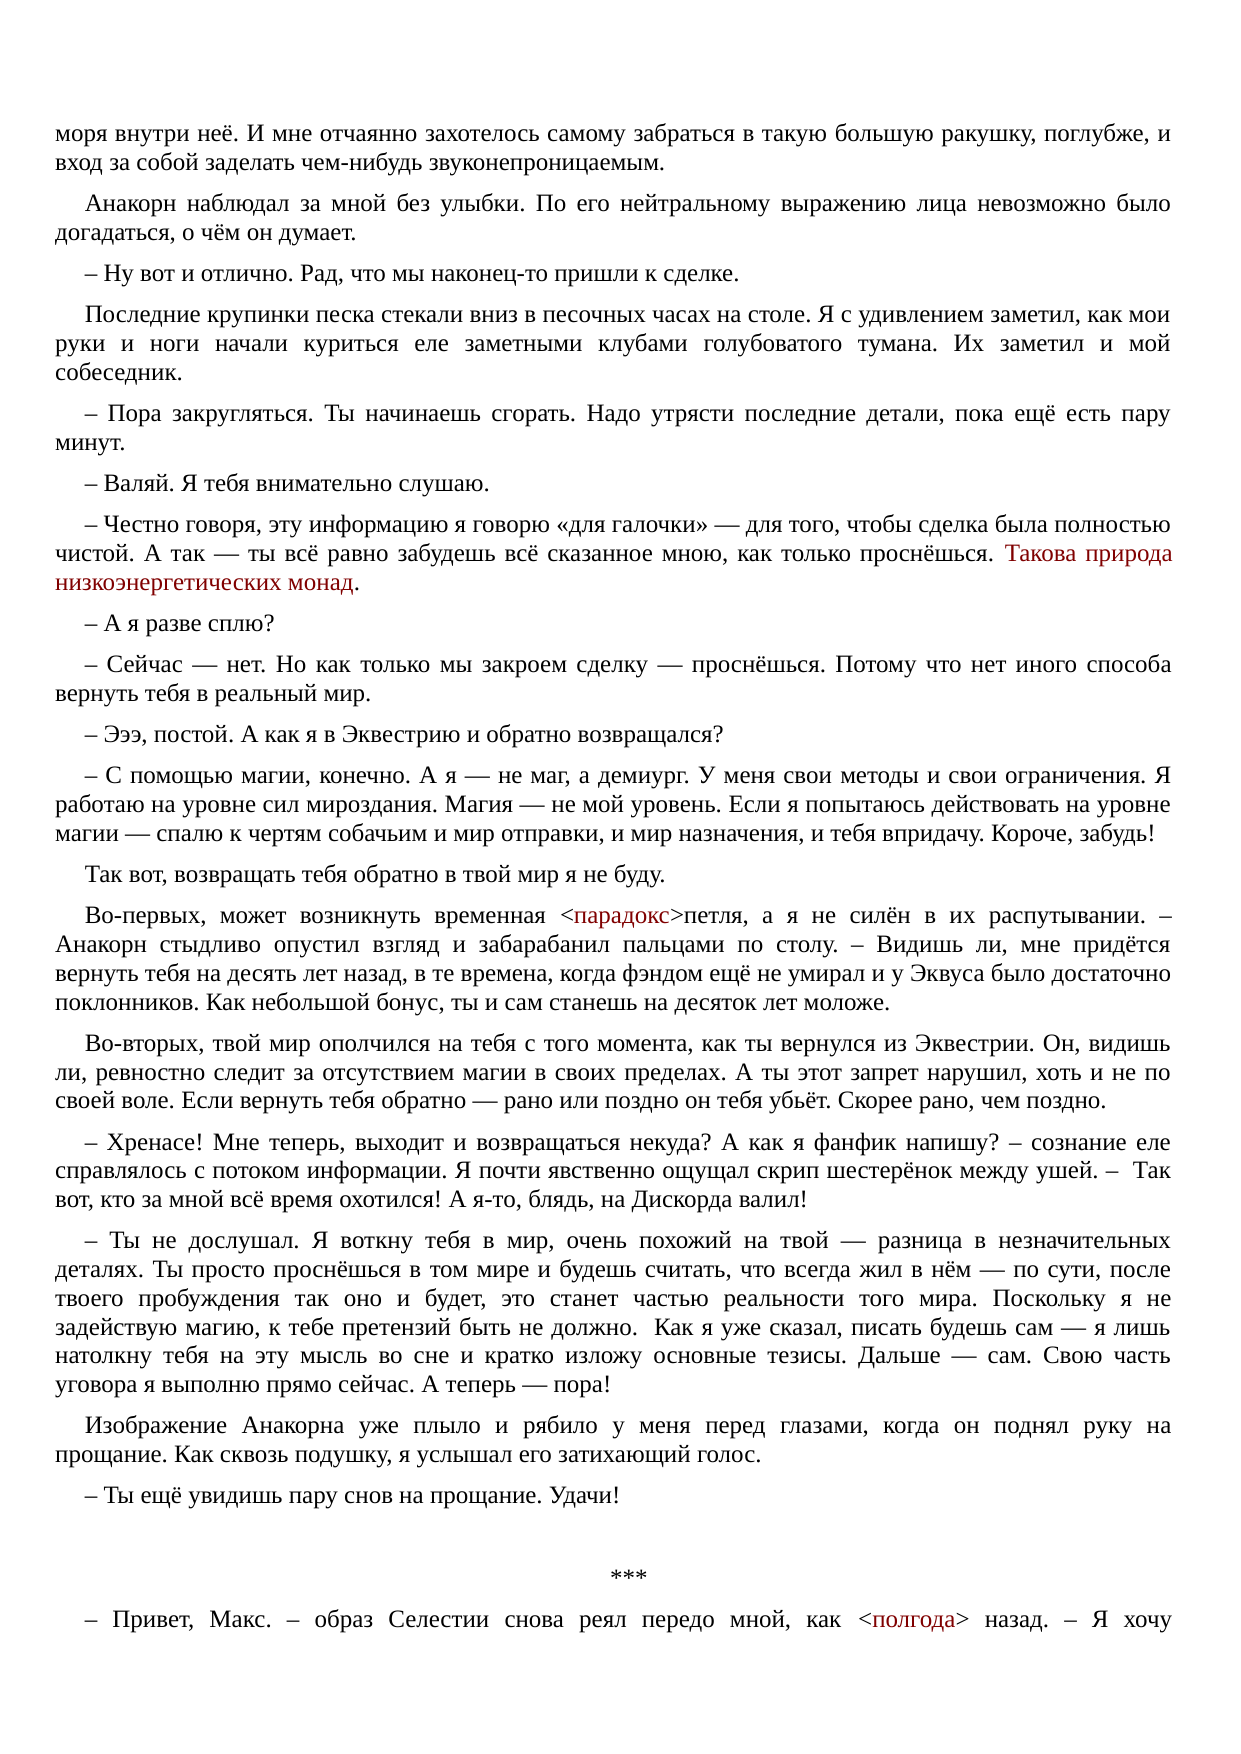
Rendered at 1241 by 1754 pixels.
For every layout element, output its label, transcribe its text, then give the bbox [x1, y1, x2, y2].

text Во-первых, может возникнуть временная <парадокс>петля, а я не силён в их распутывании. – Анакорн стыдливо опустил взгляд и забарабанил пальцами по столу. – Видишь ли, мне придётся вернуть тебя на десять лет назад, в те времена, когда фэндом ещё не умирал и у Эквуса было достаточно поклонников. Как небольшой бонус, ты и сам станешь на десяток лет моложе. [55, 901, 1172, 1016]
text – Ты не дослушал. Я воткну тебя в мир, очень похожий на твой — разница в незначительных деталях. Ты просто проснёшься в том мире и будешь считать, что всегда жил в нём — по сути, после твоего пробуждения так оно и будет, это станет частью реальности того мира. Поскольку я не задействую магию, к тебе претензий быть не должно. Как я уже сказал, писать будешь сам — я лишь натолкну тебя на эту мысль во сне и кратко изложу основные тезисы. Дальше — сам. Свою часть уговора я выполню прямо сейчас. А теперь — пора! [55, 1226, 1172, 1398]
text – Привет, Макс. – образ Селестии снова реял передо мной, как <полгода> назад. – Я хочу [55, 1604, 1172, 1633]
text моря внутри неё. И мне отчаянно захотелось самому забраться в такую большую ракушку, поглубже, и вход за собой заделать чем-нибудь звуконепроницаемым. [55, 118, 1172, 176]
text Изображение Анакорна уже плыло и рябило у меня перед глазами, когда он поднял руку на прощание. Как сквозь подушку, я услышал его затихающий голос. [55, 1411, 1172, 1468]
text – А я разве сплю? [55, 608, 1172, 637]
text – Хренасе! Мне теперь, выходит и возвращаться некуда? А как я фанфик напишу? – сознание еле справлялось с потоком информации. Я почти явственно ощущал скрип шестерёнок между ушей. – Так вот, кто за мной всё время охотился! А я-то, блядь, на Дискорда валил! [55, 1127, 1172, 1213]
text Последние крупинки песка стекали вниз в песочных часах на столе. Я с удивлением заметил, как мои руки и ноги начали куриться еле заметными клубами голубоватого тумана. Их заметил и мой собеседник. [55, 299, 1172, 386]
text – Ты ещё увидишь пару снов на прощание. Удачи! [55, 1481, 1172, 1509]
text – Ну вот и отлично. Рад, что мы наконец-то пришли к сделке. [55, 258, 1172, 287]
text Во-вторых, твой мир ополчился на тебя с того момента, как ты вернулся из Эквестрии. Он, видишь ли, ревностно следит за отсутствием магии в своих пределах. А ты этот запрет нарушил, хоть и не по своей воле. Если вернуть тебя обратно — рано или поздно он тебя убьёт. Скорее рано, чем поздно. [55, 1028, 1172, 1114]
text – С помощью магии, конечно. А я — не маг, а демиург. У меня свои методы и свои ограничения. Я работаю на уровне сил мироздания. Магия — не мой уровень. Если я попытаюсь действовать на уровне магии — спалю к чертям собачьим и мир отправки, и мир назначения, и тебя впридачу. Короче, забудь! [55, 761, 1172, 847]
text – Валяй. Я тебя внимательно слушаю. [55, 468, 1172, 497]
text Так вот, возвращать тебя обратно в твой мир я не буду. [55, 859, 1172, 888]
text Анакорн наблюдал за мной без улыбки. По его нейтральному выражению лица невозможно было догадаться, о чём он думает. [55, 188, 1172, 246]
text – Эээ, постой. А как я в Эквестрию и обратно возвращался? [55, 719, 1172, 748]
text – Честно говоря, эту информацию я говорю «для галочки» — для того, чтобы сделка была полностью чистой. А так — ты всё равно забудешь всё сказанное мною, как только проснёшься. Такова природа низкоэнергетических монад. [55, 509, 1172, 596]
text *** [55, 1563, 1172, 1592]
text – Пора закругляться. Ты начинаешь сгорать. Надо утрясти последние детали, пока ещё есть пару минут. [55, 398, 1172, 456]
text – Сейчас — нет. Но как только мы закроем сделку — проснёшься. Потому что нет иного способа вернуть тебя в реальный мир. [55, 649, 1172, 707]
